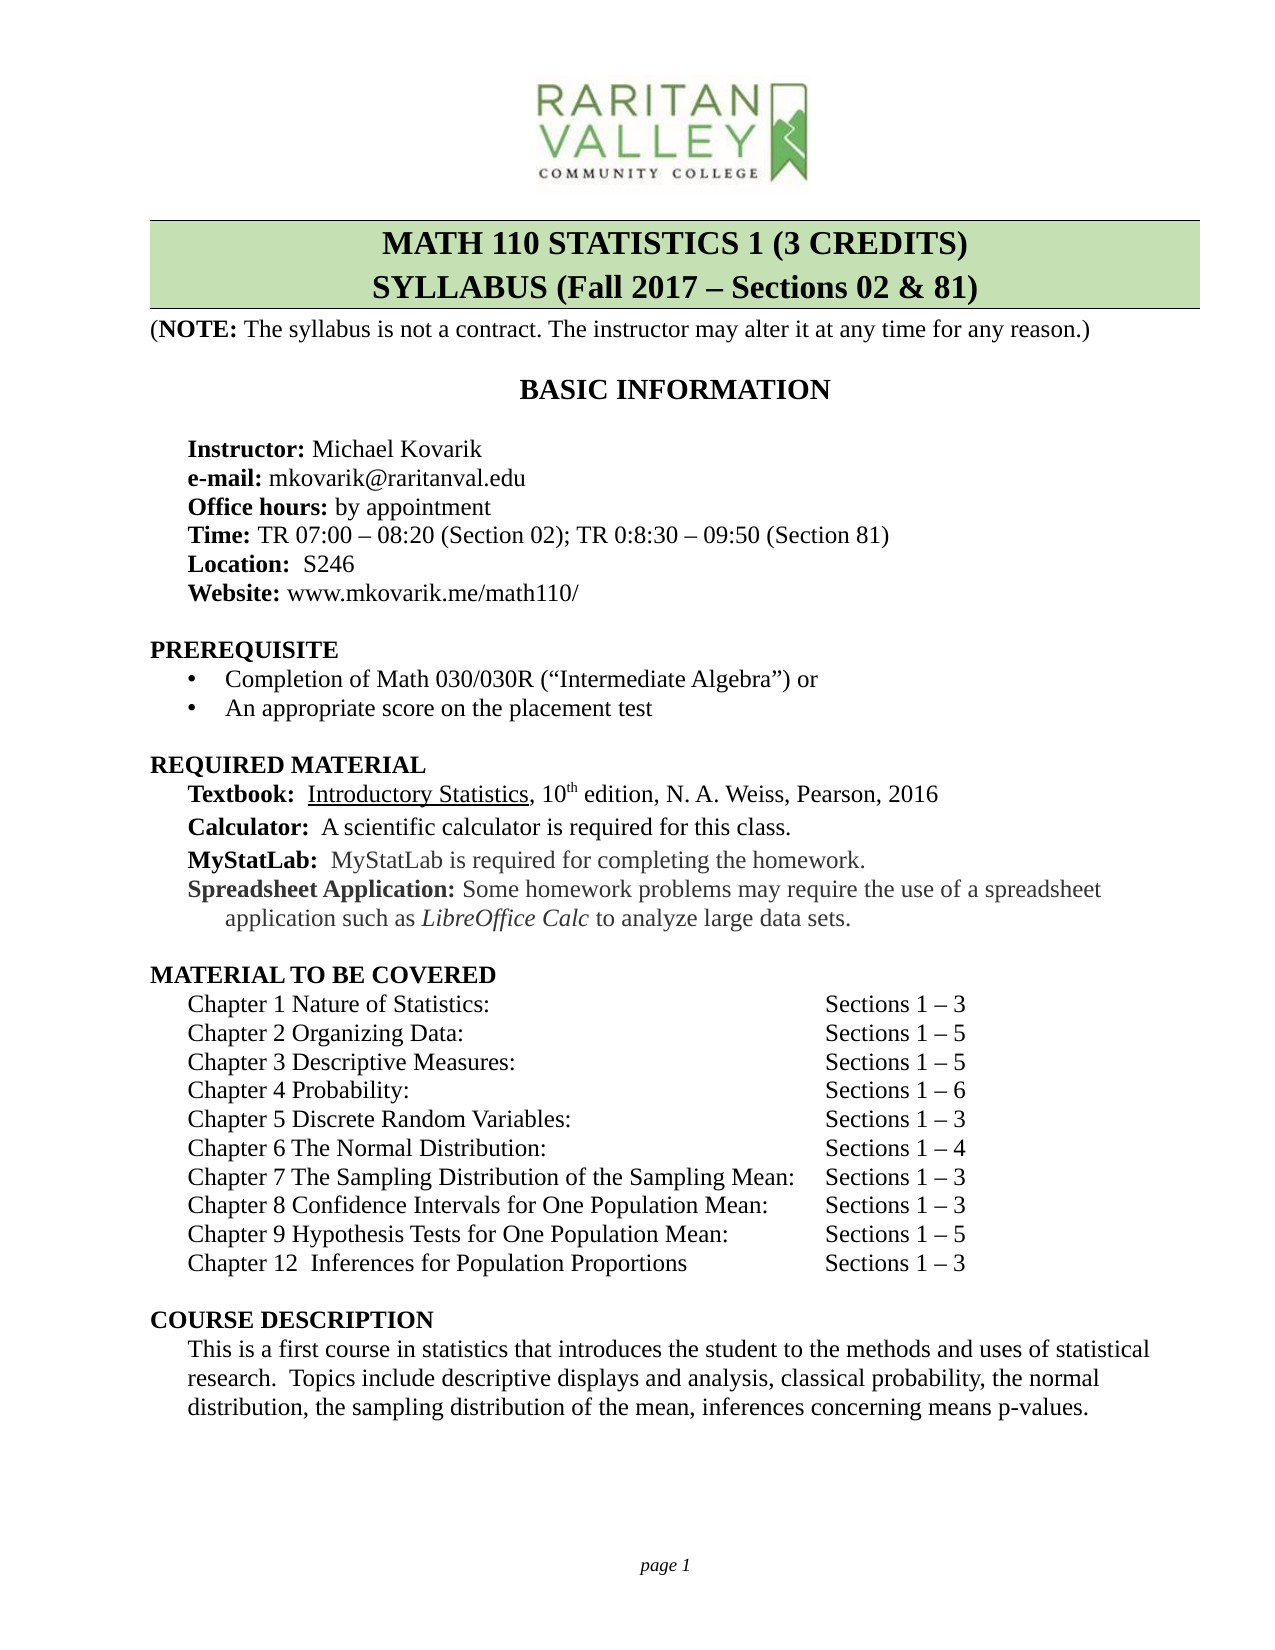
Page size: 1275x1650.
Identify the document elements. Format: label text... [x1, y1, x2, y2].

text Chapter 12 Inferences for Population Proportions Sections 1 – 3 [187, 1248, 1200, 1277]
text COURSE DESCRIPTION [150, 1305, 1200, 1334]
text Chapter 9 Hypothesis Tests for One Population Mean: Sections 1 – 5 [187, 1219, 1200, 1248]
text REQUIRED MATERIAL [150, 751, 1200, 779]
subtitle MATH 110 STATISTICS 1 (3 CREDITS) [150, 221, 1200, 262]
text Textbook: Introductory Statistics, 10th edition, N. A. Weiss, Pearson, 2016 [187, 779, 1200, 808]
text (NOTE: The syllabus is not a contract. The instructor may alter it at any time for any reason.) [150, 314, 1200, 343]
picture [536, 75, 813, 194]
text Time: TR 07:00 – 08:20 (Section 02); TR 0:8:30 – 09:50 (Section 81) [187, 521, 1200, 549]
text PREREQUISITE [150, 636, 1200, 664]
text This is a first course in statistics that introduces the student to the methods and uses of statistical research. Topics include descriptive displays and analysis, classical probability, the normal distribution, the sampling distribution of the mean, inferences concerning means p-values. [187, 1334, 1200, 1420]
text e-mail: mkovarik@raritanval.edu [187, 463, 1200, 492]
text MATERIAL TO BE COVERED [150, 960, 1200, 989]
text Chapter 7 The Sampling Distribution of the Sampling Mean: Sections 1 – 3 [187, 1162, 1200, 1190]
list An appropriate score on the placement test [187, 693, 1200, 722]
text Chapter 6 The Normal Distribution: Sections 1 – 4 [187, 1133, 1200, 1162]
text Chapter 5 Discrete Random Variables: Sections 1 – 3 [187, 1104, 1200, 1133]
text Office hours: by appointment [187, 492, 1200, 521]
subtitle BASIC INFORMATION [150, 372, 1200, 406]
text Chapter 1 Nature of Statistics: Sections 1 – 3 [187, 989, 1200, 1018]
list Completion of Math 030/030R (“Intermediate Algebra”) or [187, 664, 1200, 693]
text Website: www.mkovarik.me/math110/ [187, 578, 1200, 607]
text MyStatLab: MyStatLab is required for completing the homework. [187, 845, 1200, 874]
text Chapter 2 Organizing Data: Sections 1 – 5 [187, 1018, 1200, 1047]
text Instructor: Michael Kovarik [187, 434, 1200, 463]
text Spreadsheet Application: Some homework problems may require the use of a spreadsheet application such as LibreOffice Calc to analyze large data sets. [187, 874, 1200, 932]
text Calculator: A scientific calculator is required for this class. [187, 812, 1200, 841]
text Chapter 4 Probability: Sections 1 – 6 [187, 1075, 1200, 1104]
text Chapter 8 Confidence Intervals for One Population Mean: Sections 1 – 3 [187, 1190, 1200, 1219]
text Chapter 3 Descriptive Measures: Sections 1 – 5 [187, 1047, 1200, 1075]
text Location: S246 [150, 549, 1200, 578]
subtitle SYLLABUS (Fall 2017 – Sections 02 & 81) [150, 264, 1200, 308]
